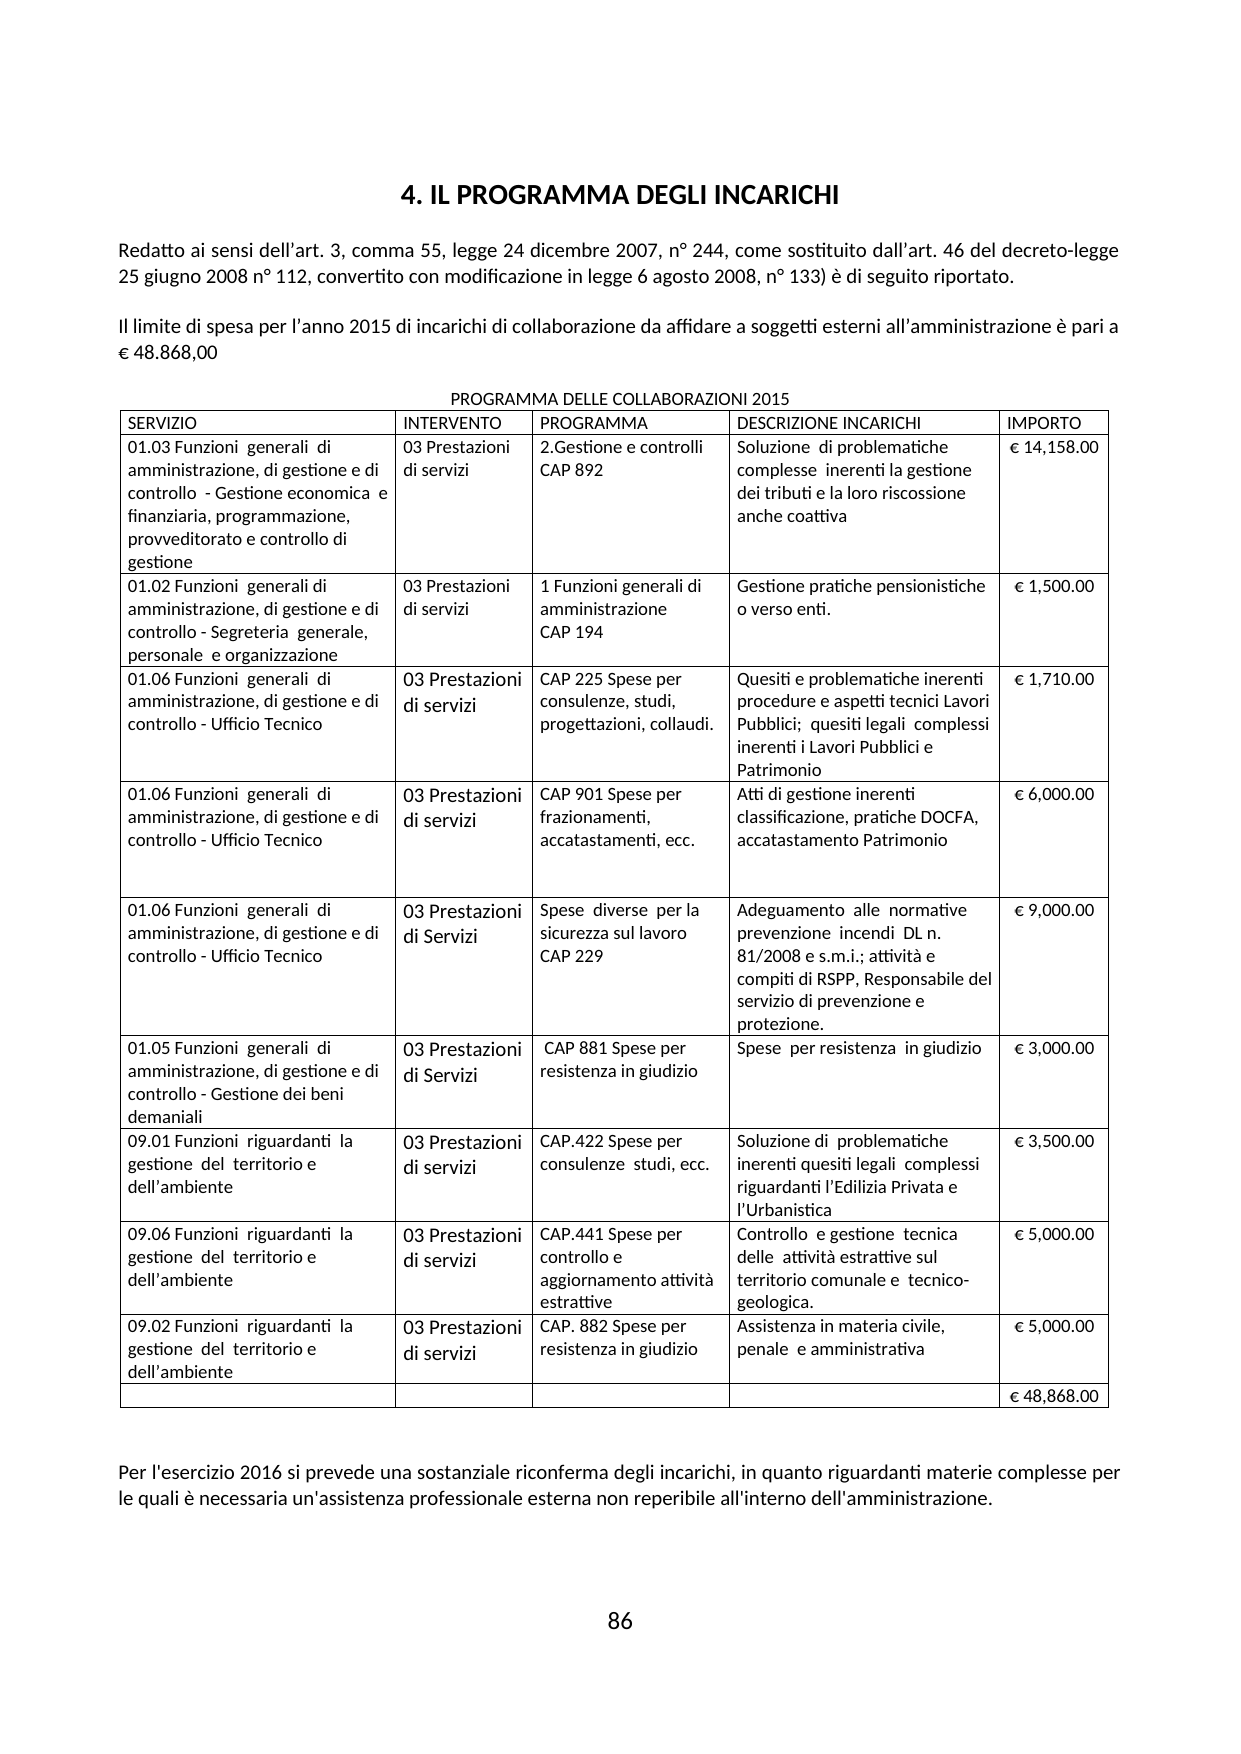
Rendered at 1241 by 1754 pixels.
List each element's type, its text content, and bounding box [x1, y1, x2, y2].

table_cell 03 Prestazioni di Servizi [396, 898, 532, 1035]
text Per l'esercizio 2016 si prevede una sostanziale riconferma degli incarichi, in quanto riguardanti materie complesse per le quali è necessaria un'assistenza professionale esterna non reperibile all'interno dell'amministrazione. [118, 1459, 1122, 1510]
table_cell 1 Funzioni generali di amministrazione CAP 194 [533, 574, 729, 666]
table_header INTERVENTO [396, 411, 532, 434]
table_cell [533, 1384, 729, 1407]
table_header PROGRAMMA [533, 411, 729, 434]
text PROGRAMMA DELLE COLLABORAZIONI 2015 [118, 387, 1122, 410]
table_cell 2.Gestione e controlli CAP 892 [533, 435, 729, 573]
table_header IMPORTO [1000, 411, 1108, 434]
table_cell 03 Prestazioni di servizi [396, 1315, 532, 1383]
table_cell CAP.422 Spese per consulenze studi, ecc. [533, 1129, 729, 1221]
text Redatto ai sensi dell’art. 3, comma 55, legge 24 dicembre 2007, n° 244, come sostituito dall’art. 46 del decreto-legge 25 giugno 2008 n° 112, convertito con modificazione in legge 6 agosto 2008, n° 133) è di seguito riportato. [118, 237, 1122, 288]
table_cell 01.05 Funzioni generali di amministrazione, di gestione e di controllo - Gestione dei beni demaniali [121, 1036, 395, 1128]
table_cell Soluzione di problematiche complesse inerenti la gestione dei tributi e la loro riscossione anche coattiva [730, 435, 999, 573]
table_header DESCRIZIONE INCARICHI [730, 411, 999, 434]
table_cell CAP.441 Spese per controllo e aggiornamento attività estrattive [533, 1222, 729, 1313]
table_cell Spese per resistenza in giudizio [730, 1036, 999, 1128]
table_cell Gestione pratiche pensionistiche o verso enti. [730, 574, 999, 666]
table_cell 01.06 Funzioni generali di amministrazione, di gestione e di controllo - Ufficio Tecnico [121, 667, 395, 781]
table_cell € 1.710,00 [1000, 667, 1108, 781]
table_header SERVIZIO [121, 411, 395, 434]
table_cell [121, 1384, 395, 1407]
table_cell 09.06 Funzioni riguardanti la gestione del territorio e dell’ambiente [121, 1222, 395, 1313]
table_cell Soluzione di problematiche inerenti quesiti legali complessi riguardanti l’Edilizia Privata e l’Urbanistica [730, 1129, 999, 1221]
table_cell Controllo e gestione tecnica delle attività estrattive sul territorio comunale e tecnico-geologica. [730, 1222, 999, 1313]
subtitle 4. IL PROGRAMMA DEGLI INCARICHI [118, 176, 1122, 212]
table_cell 03 Prestazioni di servizi [396, 782, 532, 897]
table_cell € 5.000,00 [1000, 1315, 1108, 1383]
table_cell CAP. 882 Spese per resistenza in giudizio [533, 1315, 729, 1383]
table_cell € 3.500,00 [1000, 1129, 1108, 1221]
table_cell 03 Prestazioni di servizi [396, 435, 532, 573]
table_cell Spese diverse per la sicurezza sul lavoro CAP 229 [533, 898, 729, 1035]
table_cell 03 Prestazioni di servizi [396, 667, 532, 781]
table_cell € 5.000,00 [1000, 1222, 1108, 1313]
table_cell Quesiti e problematiche inerenti procedure e aspetti tecnici Lavori Pubblici; quesiti legali complessi inerenti i Lavori Pubblici e Patrimonio [730, 667, 999, 781]
table_cell 03 Prestazioni di servizi [396, 1129, 532, 1221]
table_cell CAP 225 Spese per consulenze, studi, progettazioni, collaudi. [533, 667, 729, 781]
table_cell CAP 901 Spese per frazionamenti, accatastamenti, ecc. [533, 782, 729, 897]
table_cell 03 Prestazioni di servizi [396, 1222, 532, 1313]
table_cell 01.02 Funzioni generali di amministrazione, di gestione e di controllo - Segreteria generale, personale e organizzazione [121, 574, 395, 666]
table_cell [730, 1384, 999, 1407]
table_cell Adeguamento alle normative prevenzione incendi DL n. 81/2008 e s.m.i.; attività e compiti di RSPP, Responsabile del servizio di prevenzione e protezione. [730, 898, 999, 1035]
table_cell CAP 881 Spese per resistenza in giudizio [533, 1036, 729, 1128]
table_cell € 3.000,00 [1000, 1036, 1108, 1128]
table_cell 03 Prestazioni di Servizi [396, 1036, 532, 1128]
table_cell 01.06 Funzioni generali di amministrazione, di gestione e di controllo - Ufficio Tecnico [121, 782, 395, 897]
table_cell € 6.000,00 [1000, 782, 1108, 897]
table_cell 09.01 Funzioni riguardanti la gestione del territorio e dell’ambiente [121, 1129, 395, 1221]
table_cell € 48.868,00 [1000, 1384, 1108, 1407]
table_cell € 14.158,00 [1000, 435, 1108, 573]
table_cell Assistenza in materia civile, penale e amministrativa [730, 1315, 999, 1383]
table_cell 01.03 Funzioni generali di amministrazione, di gestione e di controllo - Gestione economica e finanziaria, programmazione, provveditorato e controllo di gestione [121, 435, 395, 573]
table_cell € 9.000,00 [1000, 898, 1108, 1035]
table_cell [396, 1384, 532, 1407]
table_cell € 1.500,00 [1000, 574, 1108, 666]
table_cell 01.06 Funzioni generali di amministrazione, di gestione e di controllo - Ufficio Tecnico [121, 898, 395, 1035]
table_cell 09.02 Funzioni riguardanti la gestione del territorio e dell’ambiente [121, 1315, 395, 1383]
text Il limite di spesa per l’anno 2015 di incarichi di collaborazione da affidare a soggetti esterni all’amministrazione è pari a € 48.868,00 [118, 314, 1122, 364]
table_cell 03 Prestazioni di servizi [396, 574, 532, 666]
table_cell Atti di gestione inerenti classificazione, pratiche DOCFA, accatastamento Patrimonio [730, 782, 999, 897]
